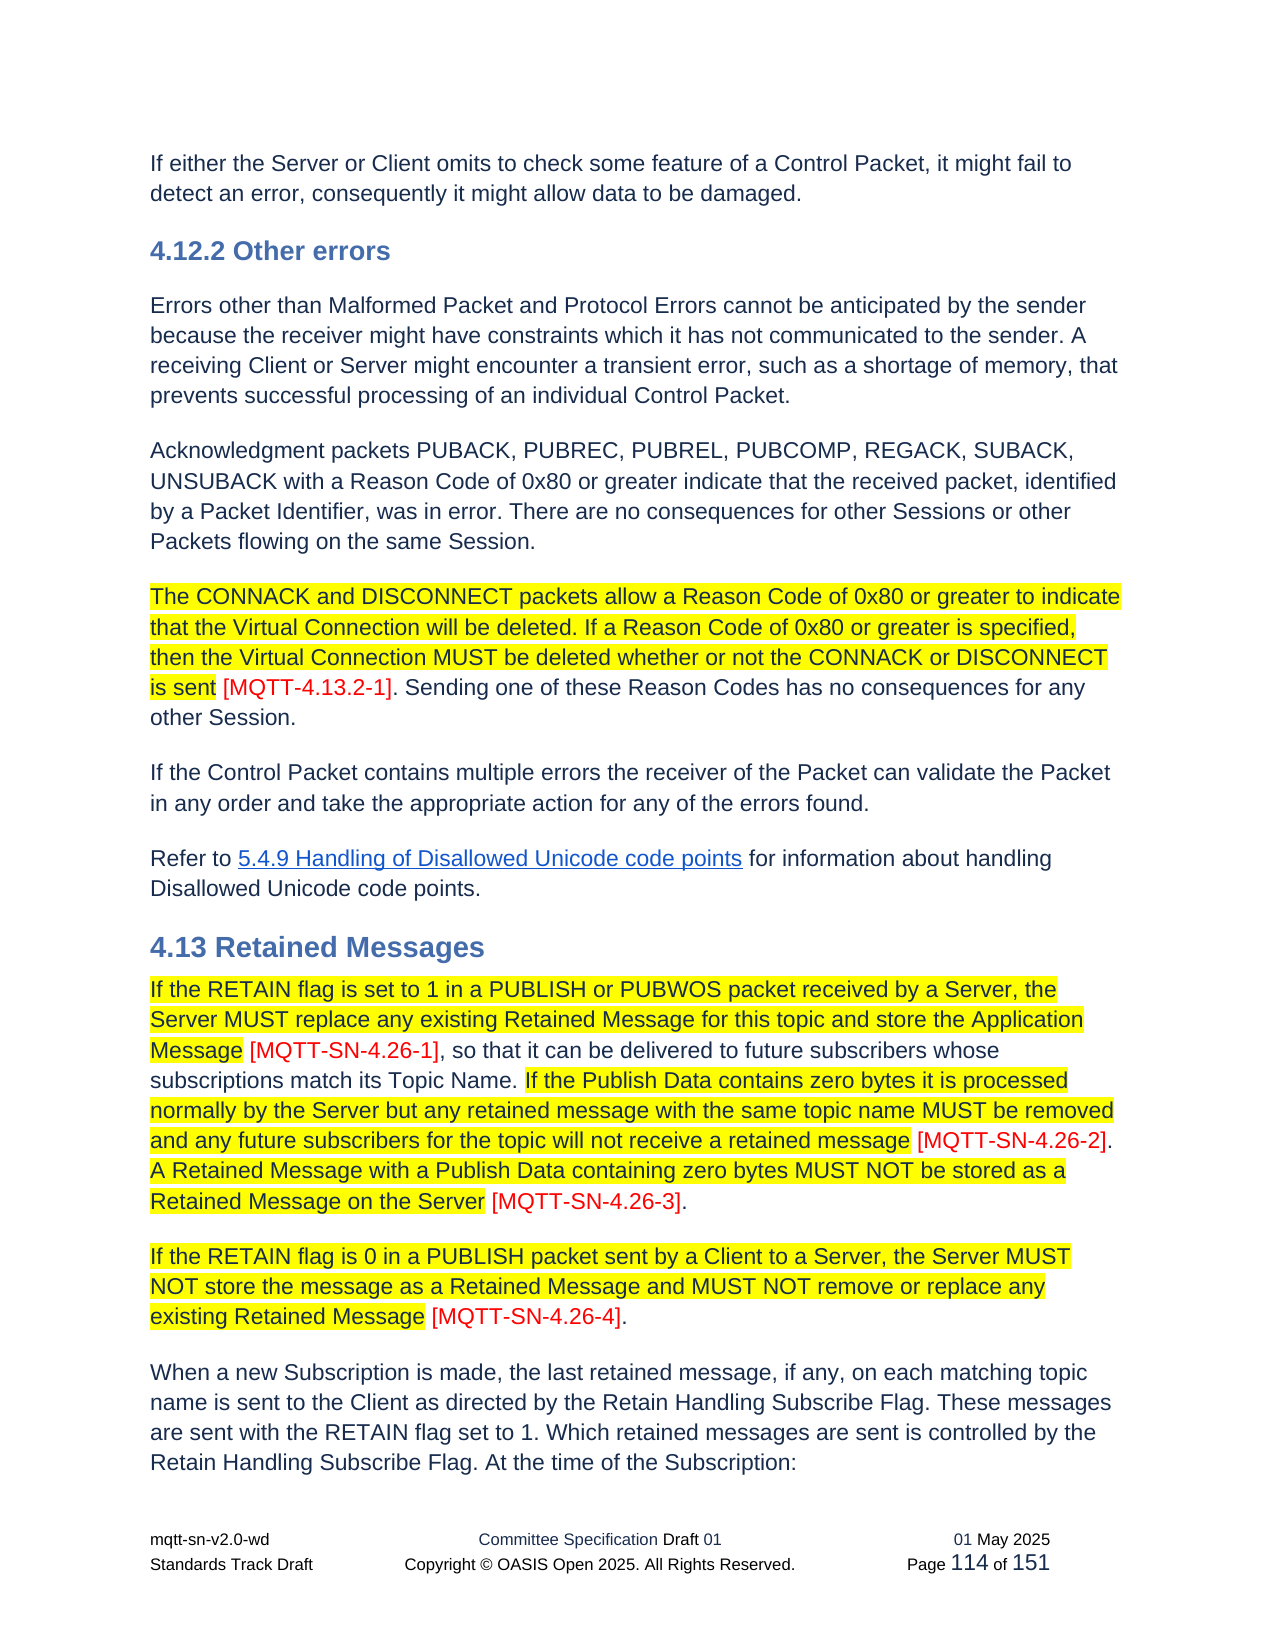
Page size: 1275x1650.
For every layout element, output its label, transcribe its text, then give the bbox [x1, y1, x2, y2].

text Acknowledgment packets PUBACK, PUBREC, PUBREL, PUBCOMP, REGACK, SUBACK, UNSUBACK with a Reason Code of 0x80 or greater indicate that the received packet, identified by a Packet Identifier, was in error. There are no consequences for other Sessions or other Packets flowing on the same Session. [150, 437, 1125, 554]
text The CONNACK and DISCONNECT packets allow a Reason Code of 0x80 or greater to indicate that the Virtual Connection will be deleted. If a Reason Code of 0x80 or greater is specified, then the Virtual Connection MUST be deleted whether or not the CONNACK or DISCONNECT is sent [MQTT-4.13.2-1]. Sending one of these Reason Codes has no consequences for any other Session. [150, 583, 1125, 731]
subtitle 4.13 Retained Messages [150, 930, 1124, 964]
text If the RETAIN flag is set to 1 in a PUBLISH or PUBWOS packet received by a Server, the Server MUST replace any existing Retained Message for this topic and store the Application Message [MQTT-SN-4.26-1], so that it can be delivered to future subscribers whose subscriptions match its Topic Name. If the Publish Data contains zero bytes it is processed normally by the Server but any retained message with the same topic name MUST be removed and any future subscribers for the topic will not receive a retained message [MQTT-SN-4.26-2]. A Retained Message with a Publish Data containing zero bytes MUST NOT be stored as a Retained Message on the Server [MQTT-SN-4.26-3]. [150, 976, 1125, 1214]
text Refer to 5.4.9 Handling of Disallowed Unicode code points for information about handling Disallowed Unicode code points. [150, 845, 1125, 901]
text Errors other than Malformed Packet and Protocol Errors cannot be anticipated by the sender because the receiver might have constraints which it has not communicated to the sender. A receiving Client or Server might encounter a transient error, such as a shortage of memory, that prevents successful processing of an individual Control Packet. [150, 292, 1125, 409]
text If the RETAIN flag is 0 in a PUBLISH packet sent by a Client to a Server, the Server MUST NOT store the message as a Retained Message and MUST NOT remove or replace any existing Retained Message [MQTT-SN-4.26-4]. [150, 1243, 1125, 1330]
subtitle 4.12.2 Other errors [150, 235, 1124, 267]
text If the Control Packet contains multiple errors the receiver of the Packet can validate the Packet in any order and take the appropriate action for any of the errors found. [150, 759, 1125, 816]
text When a new Subscription is made, the last retained message, if any, on each matching topic name is sent to the Client as directed by the Retain Handling Subscribe Flag. These messages are sent with the RETAIN flag set to 1. Which retained messages are sent is controlled by the Retain Handling Subscribe Flag. At the time of the Subscription: [150, 1358, 1125, 1476]
text If either the Server or Client omits to check some feature of a Control Packet, it might fail to detect an error, consequently it might allow data to be damaged. [150, 150, 1125, 207]
